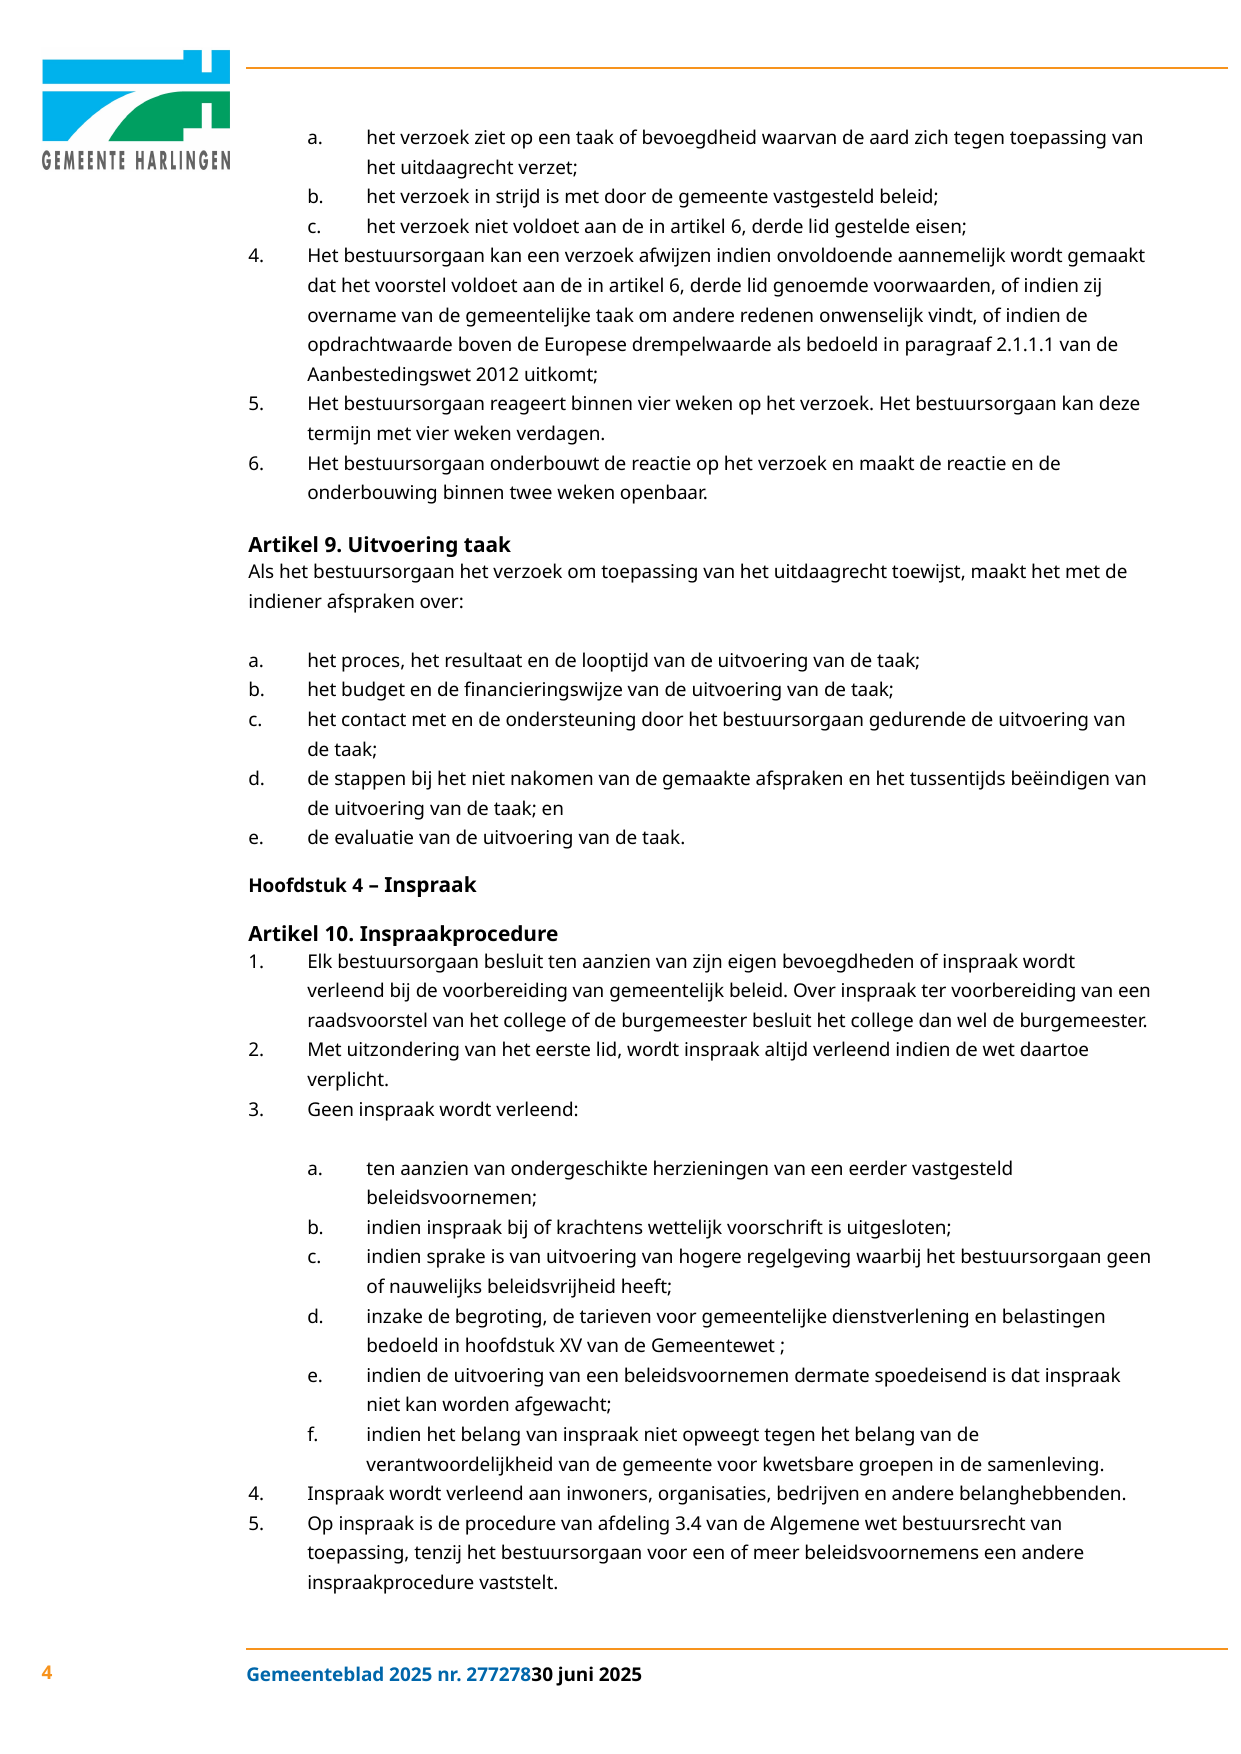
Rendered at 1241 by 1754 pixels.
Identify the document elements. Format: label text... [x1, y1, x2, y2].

list inzake de begroting, de tarieven voor gemeentelijke dienstverlening en belastingen bedoeld in hoofdstuk XV van de Gemeentewet ; [307, 1303, 1152, 1358]
list het proces, het resultaat en de looptijd van de uitvoering van de taak; [248, 647, 1152, 673]
text Als het bestuursorgaan het verzoek om toepassing van het uitdaagrecht toewijst, maakt het met de indiener afspraken over: [248, 558, 1152, 613]
list Geen inspraak wordt verleend: [248, 1096, 1152, 1121]
list het budget en de financieringswijze van de uitvoering van de taak; [248, 677, 1152, 702]
list Met uitzondering van het eerste lid, wordt inspraak altijd verleend indien de wet daartoe verplicht. [248, 1037, 1152, 1092]
text Hoofdstuk 4 – Inspraak [248, 870, 1152, 898]
list de stappen bij het niet nakomen van de gemaakte afspraken en het tussentijds beëindigen van de uitvoering van de taak; en [248, 765, 1152, 821]
list Het bestuursorgaan kan een verzoek afwijzen indien onvoldoende aannemelijk wordt gemaakt dat het voorstel voldoet aan de in artikel 6, derde lid genoemde voorwaarden, of indien zij overname van de gemeentelijke taak om andere redenen onwenselijk vindt, of indien de opdrachtwaarde boven de Europese drempelwaarde als bedoeld in paragraaf 2.1.1.1 van de Aanbestedingswet 2012 uitkomt; [248, 243, 1152, 387]
text Artikel 10. Inspraakprocedure [248, 919, 1152, 948]
list Het bestuursorgaan reageert binnen vier weken op het verzoek. Het bestuursorgaan kan deze termijn met vier weken verdagen. [248, 391, 1152, 446]
list indien het belang van inspraak niet opweegt tegen het belang van de verantwoordelijkheid van de gemeente voor kwetsbare groepen in de samenleving. [307, 1421, 1152, 1476]
list indien de uitvoering van een beleidsvoornemen dermate spoedeisend is dat inspraak niet kan worden afgewacht; [307, 1362, 1152, 1417]
text Artikel 9. Uitvoering taak [248, 530, 1152, 558]
list Elk bestuursorgaan besluit ten aanzien van zijn eigen bevoegdheden of inspraak wordt verleend bij de voorbereiding van gemeentelijk beleid. Over inspraak ter voorbereiding van een raadsvoorstel van het college of de burgemeester besluit het college dan wel de burgemeester. [248, 948, 1152, 1033]
list het verzoek ziet op een taak of bevoegdheid waarvan de aard zich tegen toepassing van het uitdaagrecht verzet; [307, 124, 1152, 180]
list indien inspraak bij of krachtens wettelijk voorschrift is uitgesloten; [307, 1214, 1152, 1240]
list indien sprake is van uitvoering van hogere regelgeving waarbij het bestuursorgaan geen of nauwelijks beleidsvrijheid heeft; [307, 1244, 1152, 1299]
list Het bestuursorgaan onderbouwt de reactie op het verzoek en maakt de reactie en de onderbouwing binnen twee weken openbaar. [248, 450, 1152, 505]
list ten aanzien van ondergeschikte herzieningen van een eerder vastgesteld beleidsvoornemen; [307, 1155, 1152, 1210]
list het verzoek niet voldoet aan de in artikel 6, derde lid gestelde eisen; [307, 213, 1152, 239]
picture [41, 47, 231, 172]
list het verzoek in strijd is met door de gemeente vastgesteld beleid; [307, 183, 1152, 209]
list Inspraak wordt verleend aan inwoners, organisaties, bedrijven en andere belanghebbenden. [248, 1480, 1152, 1506]
list het contact met en de ondersteuning door het bestuursorgaan gedurende de uitvoering van de taak; [248, 706, 1152, 761]
list Op inspraak is de procedure van afdeling 3.4 van de Algemene wet bestuursrecht van toepassing, tenzij het bestuursorgaan voor een of meer beleidsvoornemens een andere inspraakprocedure vaststelt. [248, 1510, 1152, 1595]
list de evaluatie van de uitvoering van de taak. [248, 824, 1152, 850]
